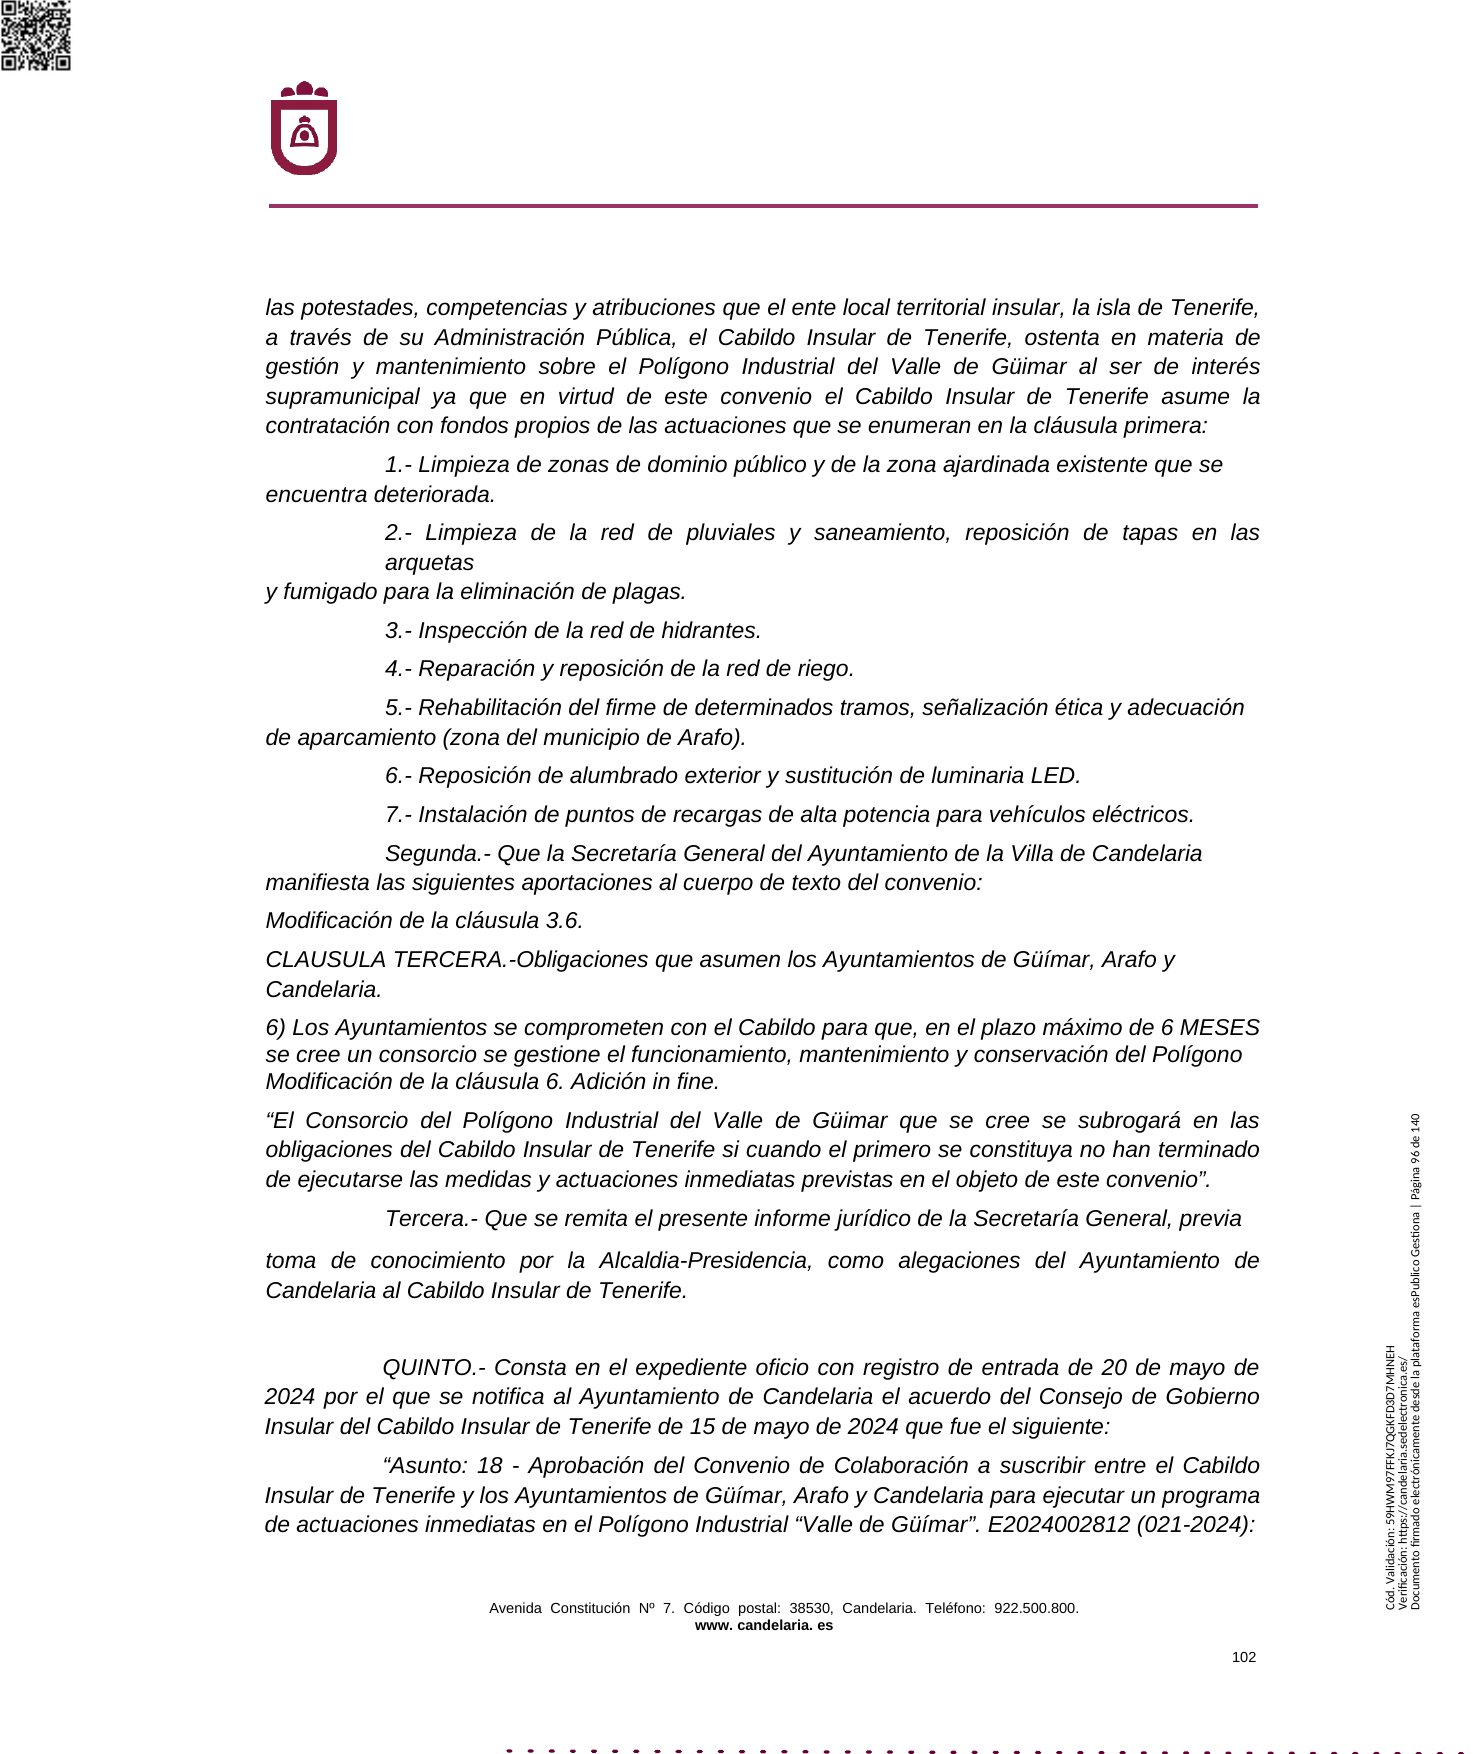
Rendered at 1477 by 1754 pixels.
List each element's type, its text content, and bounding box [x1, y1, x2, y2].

text Segunda.- Que la Secretaría General del Ayuntamiento de la Villa de Candelaria [385, 839, 1263, 866]
text “Asunto: 18 - Aprobación del Convenio de Colaboración a suscribir entre el Cabildo Insular de Tenerife y los Ayuntamientos de Güímar, Arafo y Candelaria para ejecutar un programa de actuaciones inmediatas en el Polígono Industrial “Valle de Güímar”. E2024002812 (021-2024): [264, 1452, 1263, 1538]
text 6) Los Ayuntamientos se comprometen con el Cabildo para que, en el plazo máximo de 6 MESES se cree un consorcio se gestione el funcionamiento, mantenimiento y conservación del Polígono Modificación de la cláusula 6. Adición in fine. [265, 1014, 1283, 1094]
text 3.- Inspección de la red de hidrantes. [385, 617, 1263, 643]
text encuentra deteriorada. [265, 481, 1263, 507]
text Candelaria. [265, 976, 1263, 1002]
text las potestades, competencias y atribuciones que el ente local territorial insular, la isla de Tenerife, a través de su Administración Pública, el Cabildo Insular de Tenerife, ostenta en materia de gestión y mantenimiento sobre el Polígono Industrial del Valle de Güimar al ser de interés supramunicipal ya que en virtud de este convenio el Cabildo Insular de Tenerife asume la contratación con fondos propios de las actuaciones que se enumeran en la cláusula primera: [265, 294, 1263, 438]
text 7.- Instalación de puntos de recargas de alta potencia para vehículos eléctricos. [385, 801, 1263, 827]
text “El Consorcio del Polígono Industrial del Valle de Güimar que se cree se subrogará en las obligaciones del Cabildo Insular de Tenerife si cuando el primero se constituya no han terminado de ejecutarse las medidas y actuaciones inmediatas previstas en el objeto de este convenio”. [265, 1107, 1263, 1192]
text de aparcamiento (zona del municipio de Arafo). [265, 724, 1263, 750]
text Modificación de la cláusula 3.6. [265, 907, 1263, 934]
text CLAUSULA TERCERA.-Obligaciones que asumen los Ayuntamientos de Güímar, Arafo y [265, 946, 1263, 972]
text 5.- Rehabilitación del firme de determinados tramos, señalización ética y adecuación [385, 694, 1263, 721]
text 1.- Limpieza de zonas de dominio público y de la zona ajardinada existente que se [385, 451, 1263, 477]
text manifiesta las siguientes aportaciones al cuerpo de texto del convenio: [265, 869, 1263, 895]
text 4.- Reparación y reposición de la red de riego. [385, 655, 1263, 682]
text 2.- Limpieza de la red de pluviales y saneamiento, reposición de tapas en las arquetas [385, 519, 1263, 575]
text toma de conocimiento por la Alcaldia-Presidencia, como alegaciones del Ayuntamiento de Candelaria al Cabildo Insular de Tenerife. [265, 1247, 1263, 1303]
text 6.- Reposición de alumbrado exterior y sustitución de luminaria LED. [385, 762, 1263, 788]
text Tercera.- Que se remita el presente informe jurídico de la Secretaría General, previa [385, 1205, 1263, 1231]
text y fumigado para la eliminación de plagas. [265, 578, 1263, 604]
text QUINTO.- Consta en el expediente oficio con registro de entrada de 20 de mayo de 2024 por el que se notifica al Ayuntamiento de Candelaria el acuerdo del Consejo de Gobierno Insular del Cabildo Insular de Tenerife de 15 de mayo de 2024 que fue el siguiente: [264, 1354, 1263, 1439]
